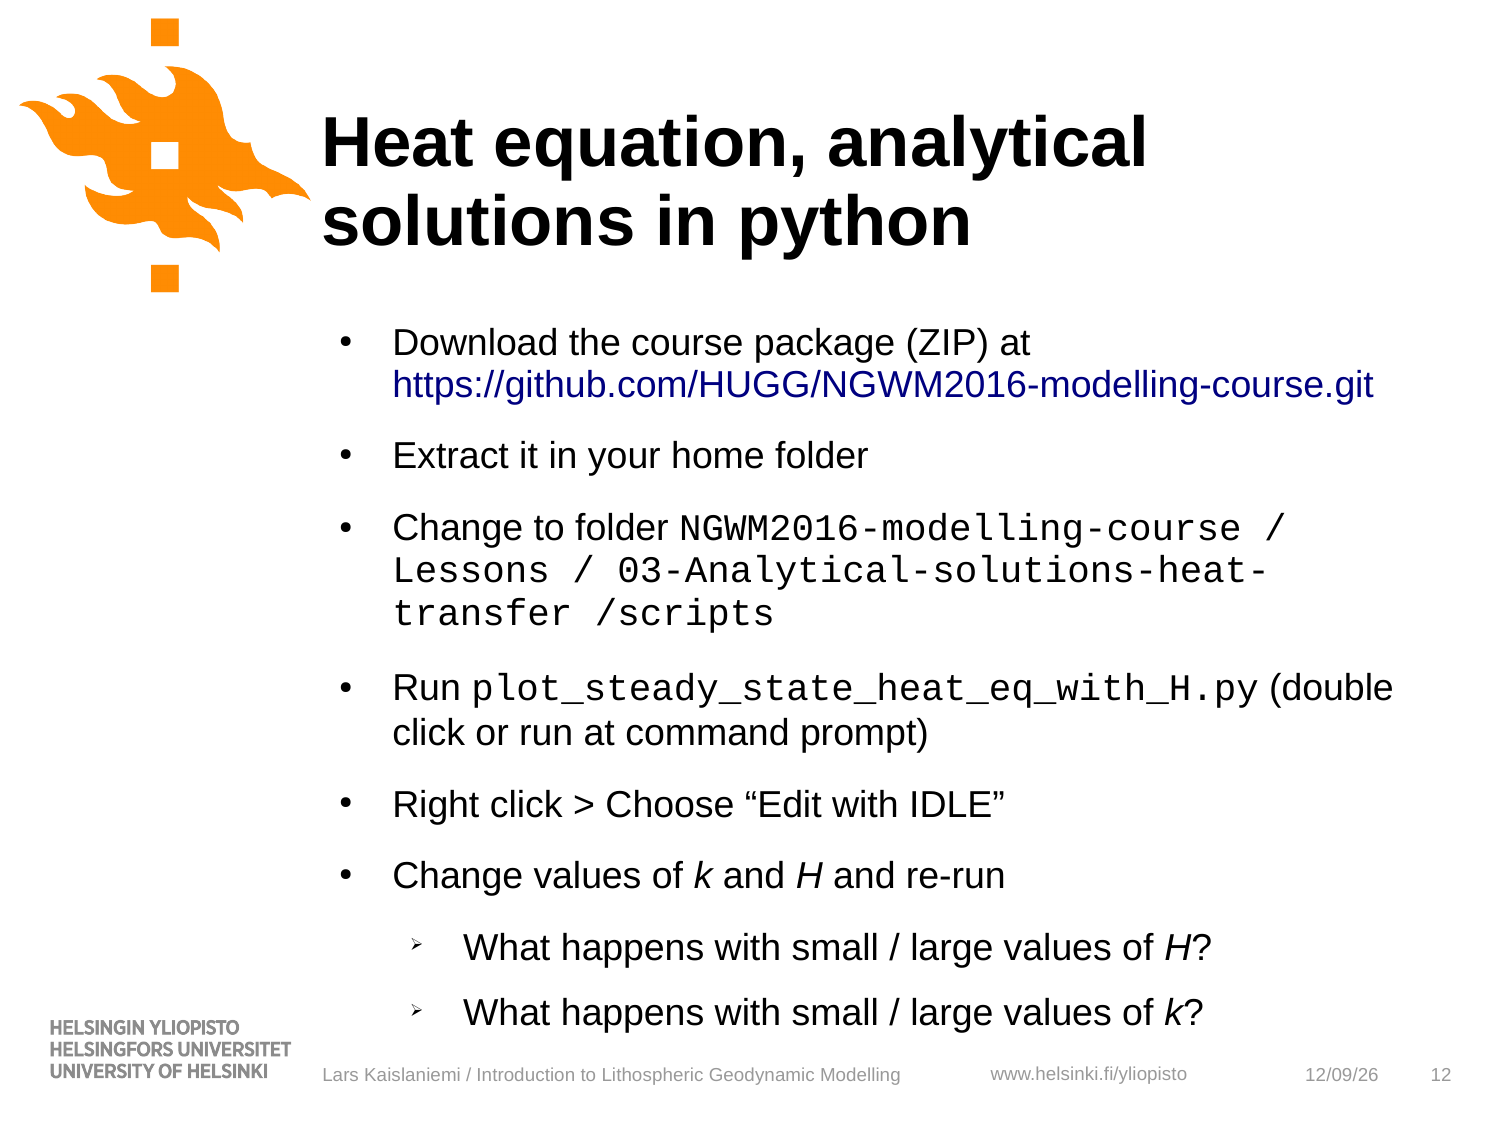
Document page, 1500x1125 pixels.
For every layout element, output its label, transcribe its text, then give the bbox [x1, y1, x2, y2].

picture [0, 0, 337, 318]
picture [32, 1001, 309, 1096]
title Heat equation, analytical solutions in python [321, 87, 1447, 276]
list Download the course package (ZIP) at https://github.com/HUGG/NGWM2016-modelling-course.git Extract it in your home folder Change to folder NGWM2016-modelling-course / Lessons / 03-Analytical-solutions-heat-transfer /scripts Run plot_steady_state_heat_eq_with_H.py (double click or run at command prompt) Right click > Choose “Edit with IDLE” Change values of k and H and re-run What happens with small / large values of H? What happens with small / large values of k? [321, 321, 1447, 1035]
